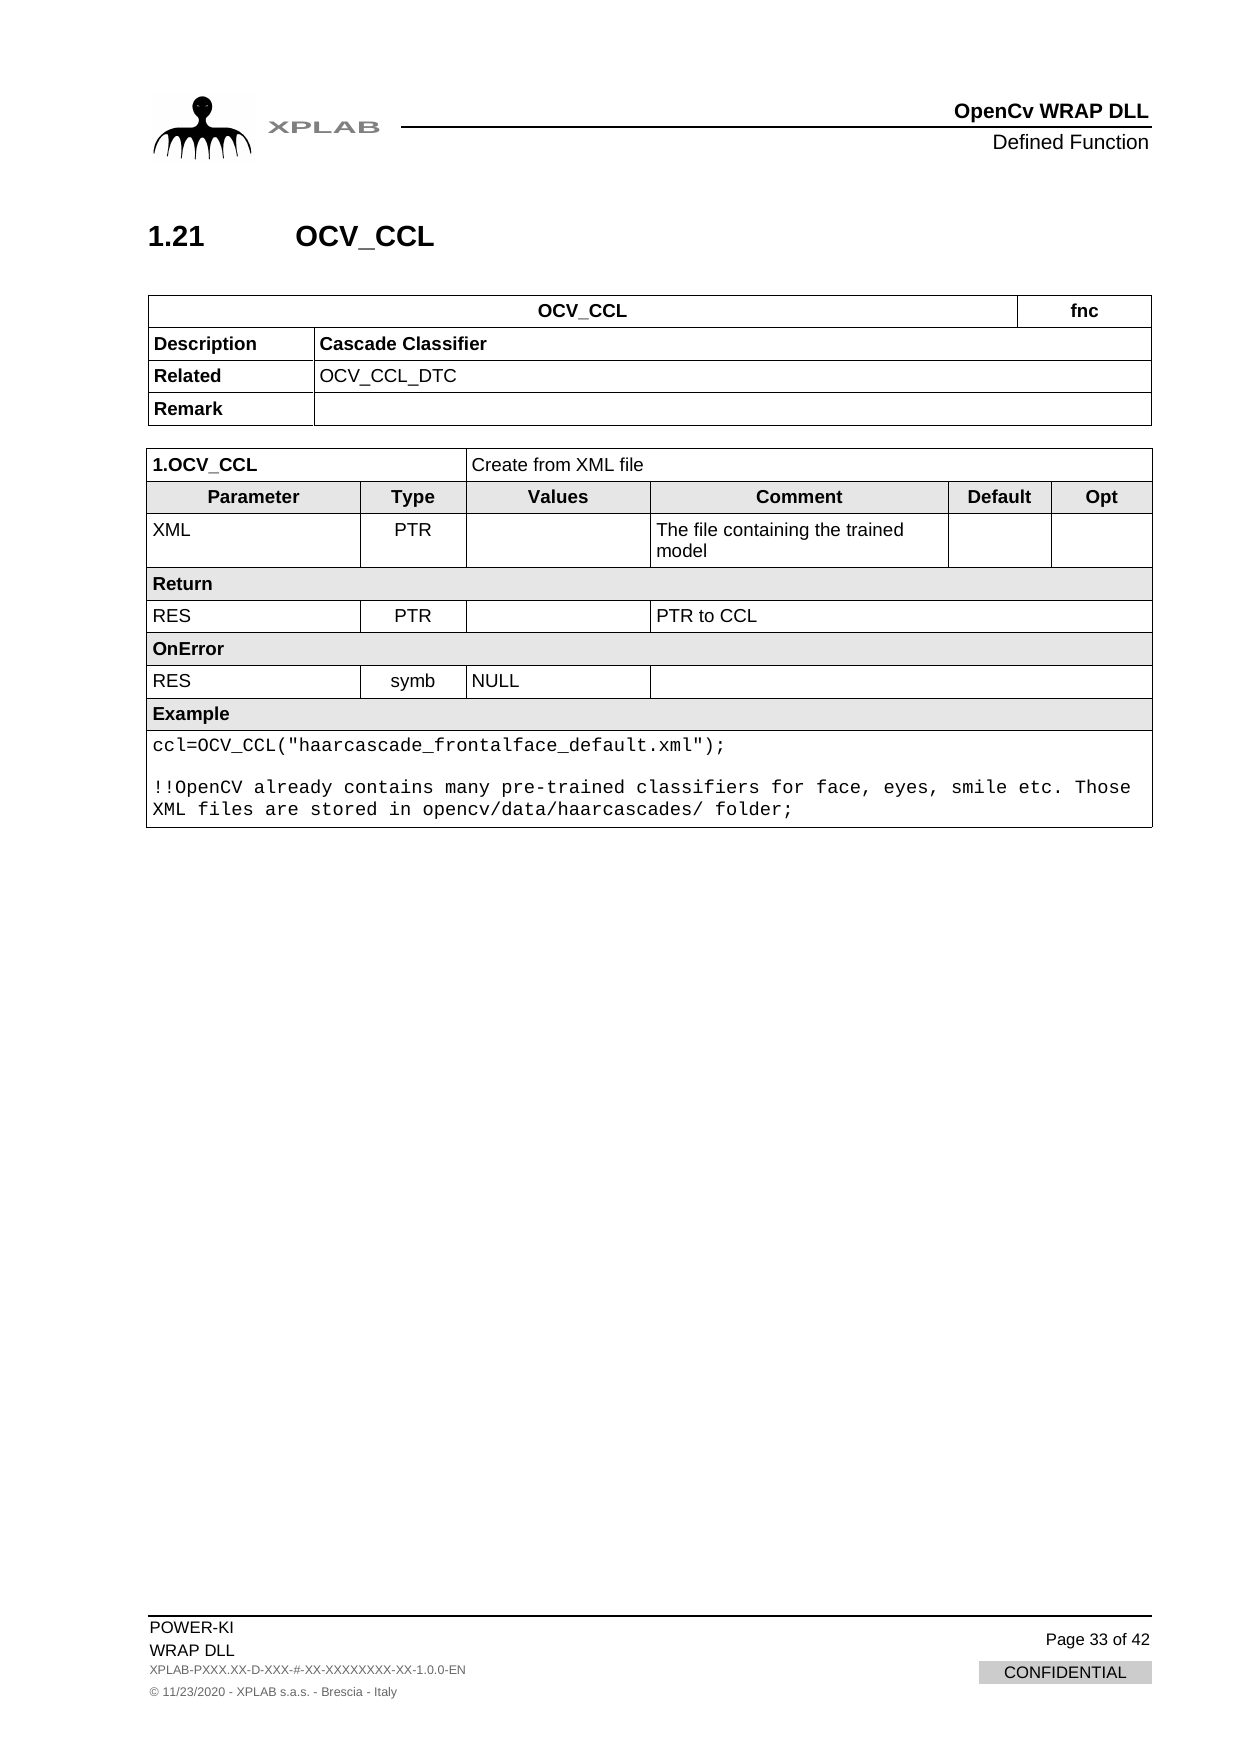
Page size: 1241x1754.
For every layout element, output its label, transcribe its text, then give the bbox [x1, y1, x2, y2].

table_cell Example [147, 699, 1152, 730]
table_header Create from XML file [467, 449, 1152, 481]
table_header 1.OCV_CCL [147, 449, 466, 481]
table_cell [467, 514, 650, 567]
table_cell Type [361, 482, 466, 513]
table_cell Comment [651, 482, 948, 513]
table_cell [315, 393, 1151, 425]
table_cell symb [361, 666, 466, 698]
table_cell PTR to CCL [651, 601, 1152, 632]
table_cell NULL [467, 666, 650, 698]
table_cell Parameter [147, 482, 360, 513]
table_cell [651, 666, 1152, 698]
table_cell RES [147, 601, 360, 632]
table_cell Related [149, 361, 313, 392]
table_cell Description [149, 328, 313, 360]
table_cell RES [147, 666, 360, 698]
table_cell OnError [147, 633, 1152, 665]
table_cell Remark [149, 393, 313, 425]
table_cell [467, 601, 650, 632]
table_cell PTR [361, 601, 466, 632]
table_cell ccl=OCV_CCL("haarcascade_frontalface_default.xml"); !!OpenCV already contains many pre-trained classifiers for face, eyes, smile etc. Those XML files are stored in opencv/data/haarcascades/ folder; [147, 731, 1152, 827]
table_cell Default [949, 482, 1051, 513]
table_cell XML [147, 514, 360, 567]
subtitle OCV_CCL [148, 220, 1152, 252]
table_cell Values [467, 482, 650, 513]
table_cell [949, 514, 1051, 567]
table_header fnc [1018, 296, 1151, 327]
picture [150, 91, 255, 163]
table_cell OCV_CCL_DTC [315, 361, 1151, 392]
table_cell [1052, 514, 1152, 567]
table_cell The file containing the trained model [651, 514, 948, 567]
table_cell Opt [1052, 482, 1152, 513]
table_cell Return [147, 568, 1152, 600]
table_cell Cascade Classifier [315, 328, 1151, 360]
table_cell PTR [361, 514, 466, 567]
table_header OCV_CCL [149, 296, 1017, 327]
